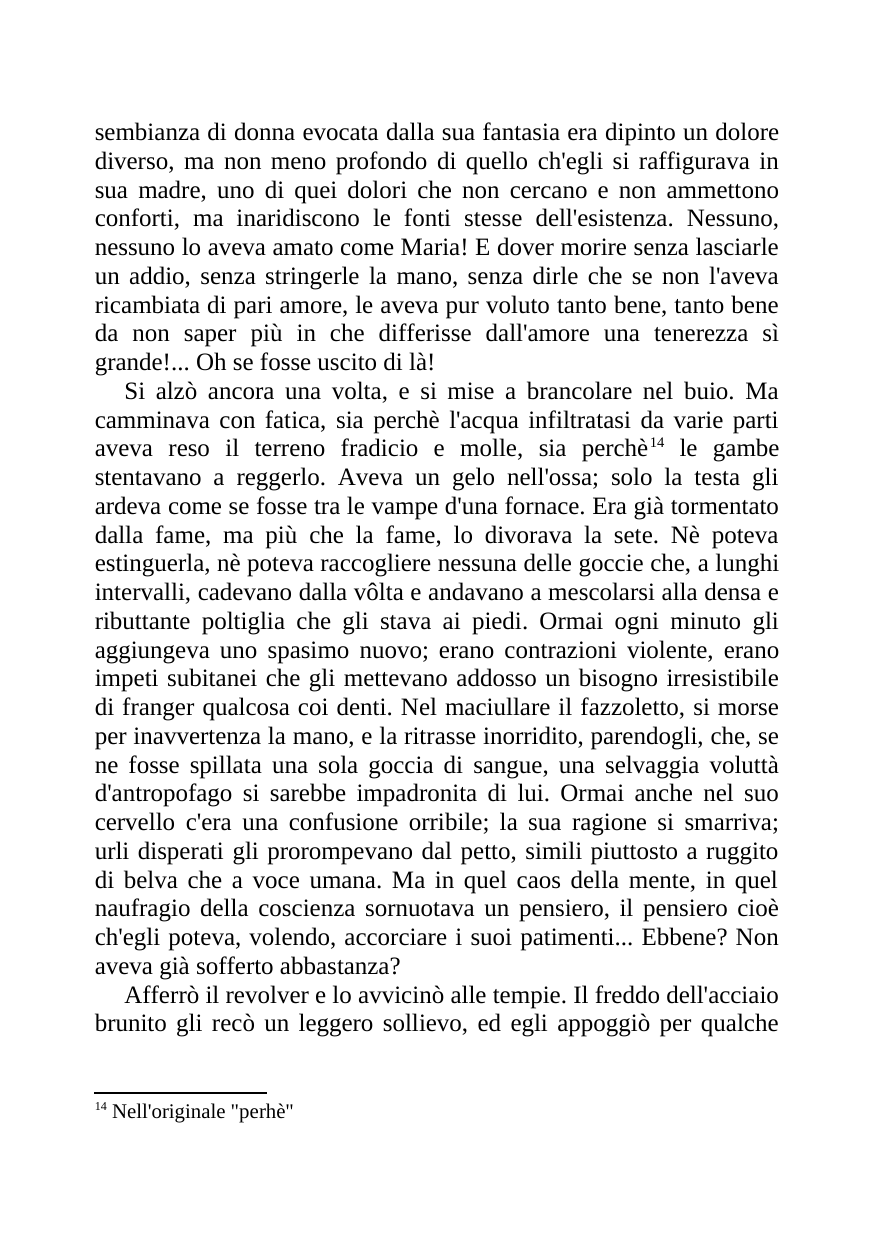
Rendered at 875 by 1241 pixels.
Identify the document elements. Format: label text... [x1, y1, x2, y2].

text Si alzò ancora una volta, e si mise a brancolare nel buio. Ma camminava con fatica, sia perchè l'acqua infiltratasi da varie parti aveva reso il terreno fradicio e molle, sia perchè le gambe stentavano a reggerlo. Aveva un gelo nell'ossa; solo la testa gli ardeva come se fosse tra le vampe d'una fornace. Era già tormentato dalla fame, ma più che la fame, lo divorava la sete. Nè poteva estinguerla, nè poteva raccogliere nessuna delle goccie che, a lunghi intervalli, cadevano dalla vôlta e andavano a mescolarsi alla densa e ributtante poltiglia che gli stava ai piedi. Ormai ogni minuto gli aggiungeva uno spasimo nuovo; erano contrazioni violente, erano impeti subitanei che gli mettevano addosso un bisogno irresistibile di franger qualcosa coi denti. Nel maciullare il fazzoletto, si morse per inavvertenza la mano, e la ritrasse inorridito, parendogli, che, se ne fosse spillata una sola goccia di sangue, una selvaggia voluttà d'antropofago si sarebbe impadronita di lui. Ormai anche nel suo cervello c'era una confusione orribile; la sua ragione si smarriva; urli disperati gli prorompevano dal petto, simili piuttosto a ruggito di belva che a voce umana. Ma in quel caos della mente, in quel naufragio della coscienza sornuotava un pensiero, il pensiero cioè ch'egli poteva, volendo, accorciare i suoi patimenti... Ebbene? Non aveva già sofferto abbastanza? [94, 376, 779, 980]
text Nell'originale "perhè" [94, 1099, 779, 1123]
text Afferrò il revolver e lo avvicinò alle tempie. Il freddo dell'acciaio brunito gli recò un leggero sollievo, ed egli appoggiò per qualche [94, 980, 779, 1037]
text sembianza di donna evocata dalla sua fantasia era dipinto un dolore diverso, ma non meno profondo di quello ch'egli si raffigurava in sua madre, uno di quei dolori che non cercano e non ammettono conforti, ma inaridiscono le fonti stesse dell'esistenza. Nessuno, nessuno lo aveva amato come Maria! E dover morire senza lasciarle un addio, senza stringerle la mano, senza dirle che se non l'aveva ricambiata di pari amore, le aveva pur voluto tanto bene, tanto bene da non saper più in che differisse dall'amore una tenerezza sì grande!... Oh se fosse uscito di là! [94, 117, 779, 376]
